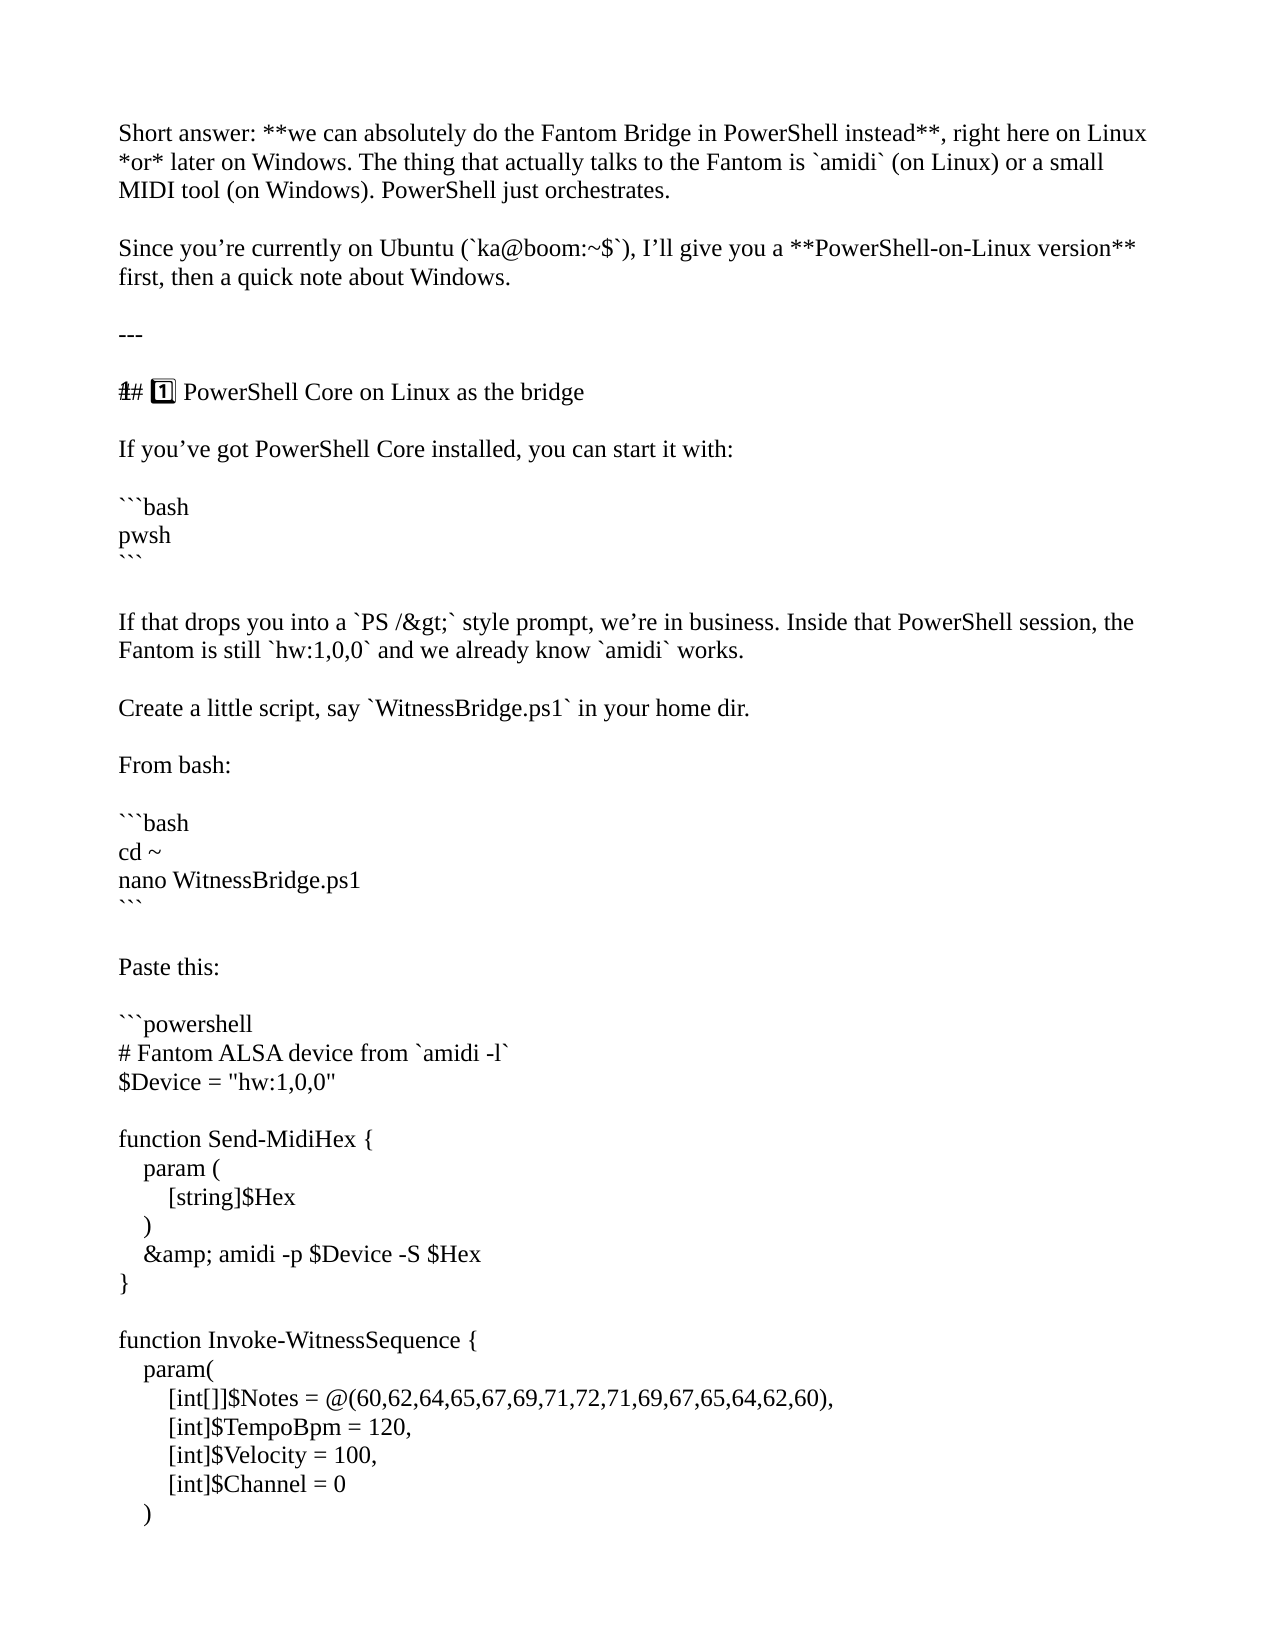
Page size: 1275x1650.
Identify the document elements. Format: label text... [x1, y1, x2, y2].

text cd ~ [118, 837, 1157, 866]
text Paste this: [118, 952, 1157, 981]
text ``` [118, 894, 1157, 923]
text function Send-MidiHex { [118, 1124, 1157, 1153]
text [int[]]$Notes = @(60,62,64,65,67,69,71,72,71,69,67,65,64,62,60), [118, 1383, 1157, 1412]
text param( [118, 1354, 1157, 1383]
text ```powershell [118, 1009, 1157, 1038]
text [int]$Channel = 0 [118, 1469, 1157, 1498]
text &amp; amidi -p $Device -S $Hex [118, 1239, 1157, 1268]
text If that drops you into a `PS /&gt;` style prompt, we’re in business. Inside that PowerShell session, the Fantom is still `hw:1,0,0` and we already know `amidi` works. [118, 607, 1157, 664]
text ) [118, 1211, 1157, 1239]
text [int]$TempoBpm = 120, [118, 1412, 1157, 1441]
text Short answer: **we can absolutely do the Fantom Bridge in PowerShell instead**, right here on Linux *or* later on Windows. The thing that actually talks to the Fantom is `amidi` (on Linux) or a small MIDI tool (on Windows). PowerShell just orchestrates. [118, 118, 1157, 204]
text # Fantom ALSA device from `amidi -l` [118, 1038, 1157, 1067]
text Since you’re currently on Ubuntu (`ka@boom:~$`), I’ll give you a **PowerShell-on-Linux version** first, then a quick note about Windows. [118, 233, 1157, 291]
text Create a little script, say `WitnessBridge.ps1` in your home dir. [118, 693, 1157, 722]
text pwsh [118, 521, 1157, 549]
text [int]$Velocity = 100, [118, 1441, 1157, 1469]
text param ( [118, 1153, 1157, 1182]
text ``` [118, 549, 1157, 578]
text If you’ve got PowerShell Core installed, you can start it with: [118, 434, 1157, 463]
text ## 1️⃣ PowerShell Core on Linux as the bridge [118, 377, 1157, 406]
text function Invoke-WitnessSequence { [118, 1326, 1157, 1354]
text [string]$Hex [118, 1182, 1157, 1211]
text ```bash [118, 492, 1157, 521]
text $Device = "hw:1,0,0" [118, 1067, 1157, 1096]
text --- [118, 319, 1157, 348]
text } [118, 1268, 1157, 1297]
text From bash: [118, 751, 1157, 779]
text ) [118, 1498, 1157, 1527]
text nano WitnessBridge.ps1 [118, 866, 1157, 894]
text ```bash [118, 808, 1157, 837]
